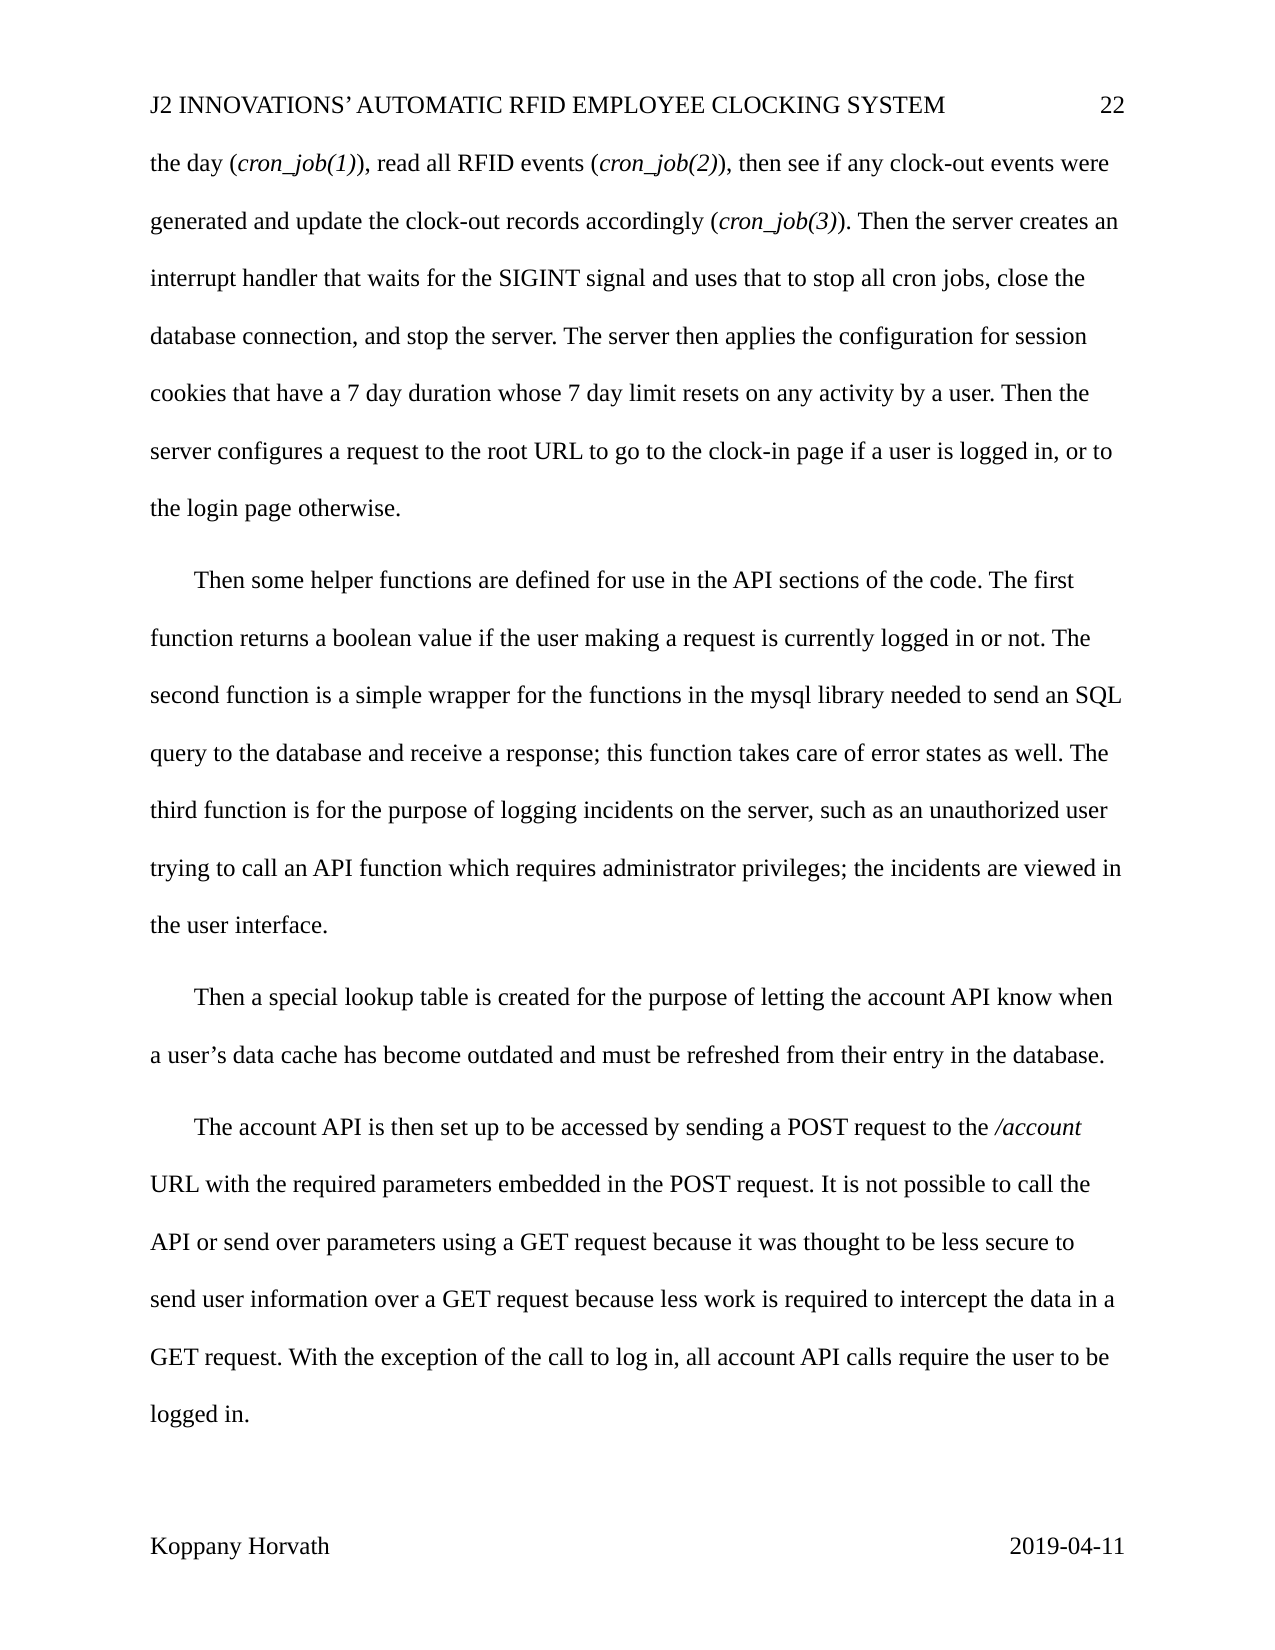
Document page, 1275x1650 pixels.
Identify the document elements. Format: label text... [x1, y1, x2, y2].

text Then some helper functions are defined for use in the API sections of the code. The first function returns a boolean value if the user making a request is currently logged in or not. The second function is a simple wrapper for the functions in the mysql library needed to send an SQL query to the database and receive a response; this function takes care of error states as well. The third function is for the purpose of logging incidents on the server, such as an unauthorized user trying to call an API function which requires administrator privileges; the incidents are viewed in the user interface. [150, 565, 1125, 939]
text the day (cron_job(1)), read all RFID events (cron_job(2)), then see if any clock-out events were generated and update the clock-out records accordingly (cron_job(3)). Then the server creates an interrupt handler that waits for the SIGINT signal and uses that to stop all cron jobs, close the database connection, and stop the server. The server then applies the configuration for session cookies that have a 7 day duration whose 7 day limit resets on any activity by a user. Then the server configures a request to the root URL to go to the clock-in page if a user is logged in, or to the login page otherwise. [150, 148, 1125, 522]
text Then a special lookup table is created for the purpose of letting the account API know when a user’s data cache has become outdated and must be refreshed from their entry in the database. [150, 982, 1125, 1069]
text The account API is then set up to be accessed by sending a POST request to the /account URL with the required parameters embedded in the POST request. It is not possible to call the API or send over parameters using a GET request because it was thought to be less secure to send user information over a GET request because less work is required to intercept the data in a GET request. With the exception of the call to log in, all account API calls require the user to be logged in. [150, 1112, 1125, 1428]
